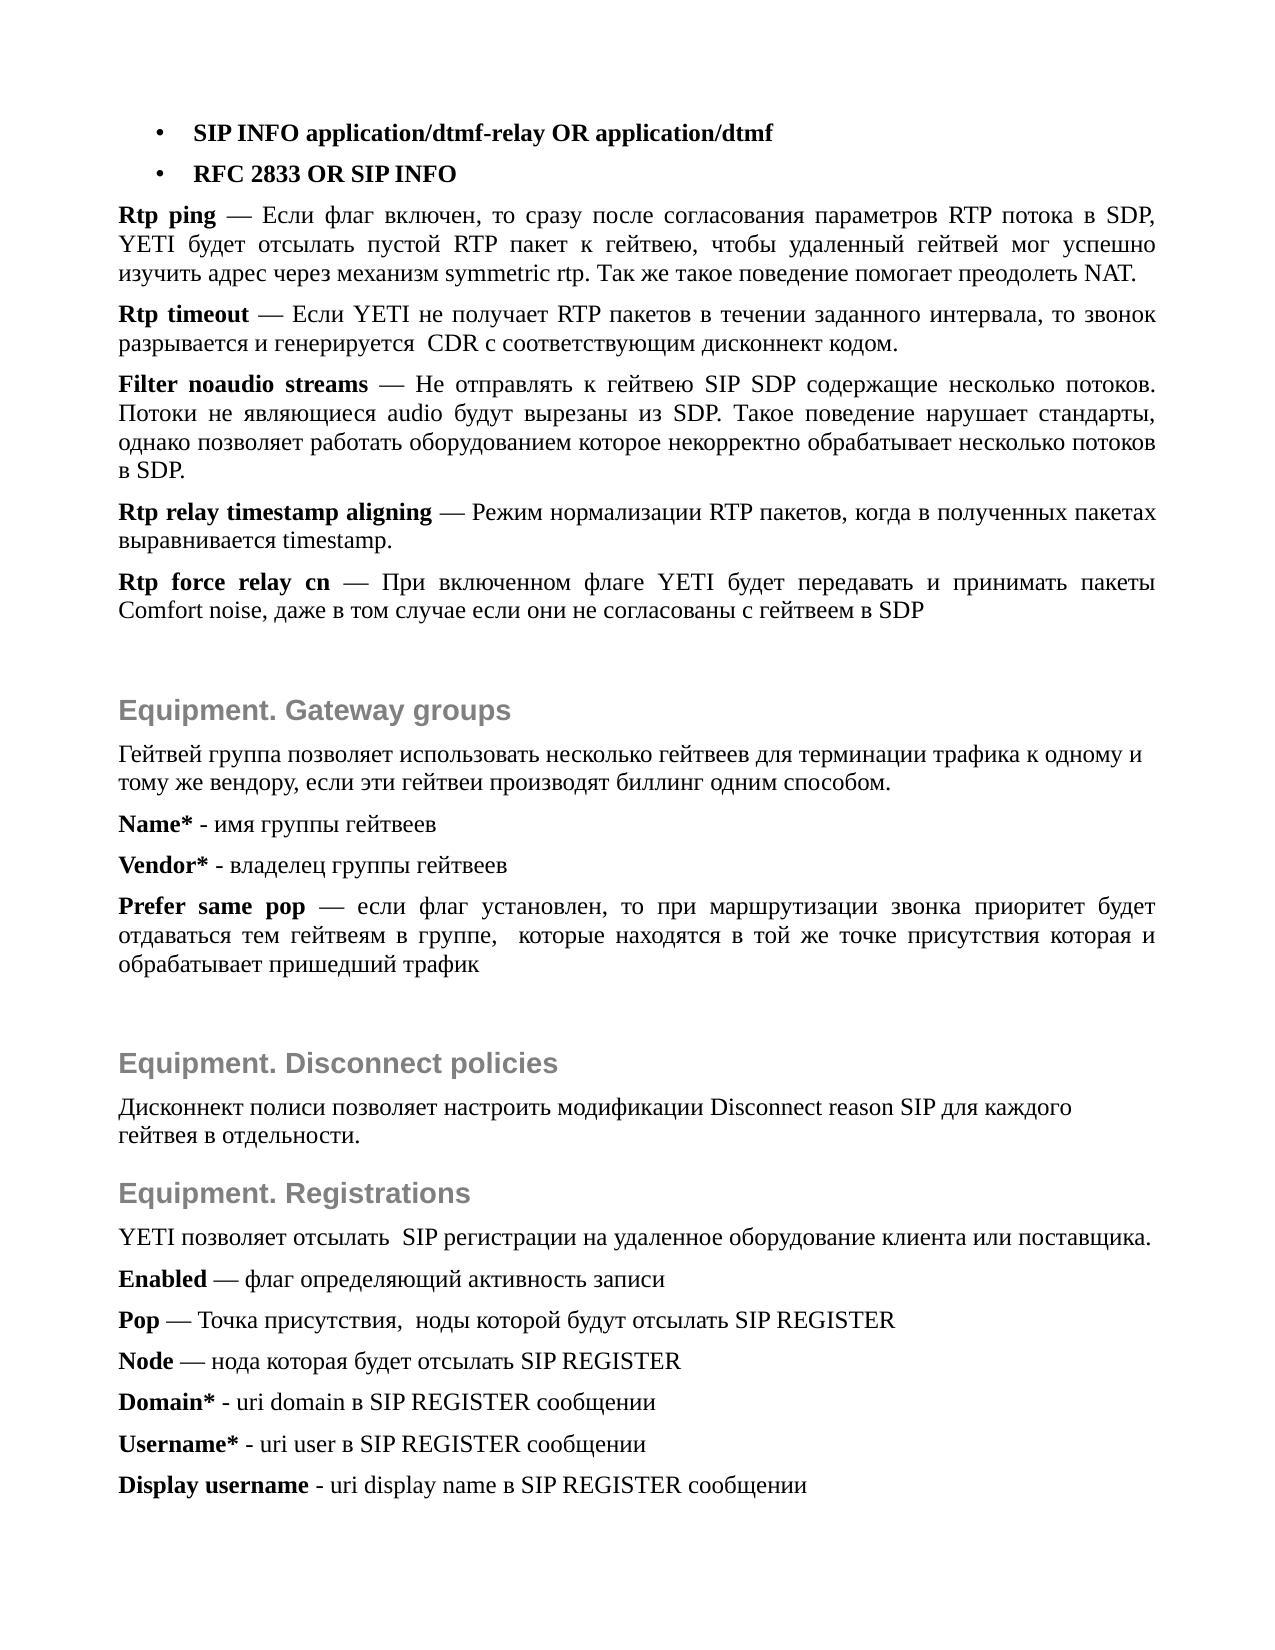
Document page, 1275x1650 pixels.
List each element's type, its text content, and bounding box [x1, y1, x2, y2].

text Domain* - uri domain в SIP REGISTER сообщении [118, 1387, 1157, 1416]
text Enabled — флаг определяющий активность записи [118, 1264, 1157, 1292]
text Node — нода которая будет отсылать SIP REGISTER [118, 1346, 1157, 1375]
text Prefer same pop — если флаг установлен, то при маршрутизации звонка приоритет будет отдаваться тем гейтвеям в группе, которые находятся в той же точке присутствия которая и обрабатывает пришедший трафик [118, 891, 1157, 977]
text Username* - uri user в SIP REGISTER сообщении [118, 1429, 1157, 1457]
text Rtp force relay cn — При включенном флаге YETI будет передавать и принимать пакеты Comfort noise, даже в том случае если они не согласованы с гейтвеем в SDP [118, 567, 1157, 624]
text Vendor* - владелец группы гейтвеев [118, 850, 1157, 879]
text Name* - имя группы гейтвеев [118, 809, 1157, 837]
list SIP INFO application/dtmf-relay OR application/dtmf [156, 118, 1157, 147]
text Rtp timeout — Если YETI не получает RTP пакетов в течении заданного интервала, то звонок разрывается и генерируется CDR с соответствующим дисконнект кодом. [118, 299, 1157, 357]
text Гейтвей группа позволяет использовать несколько гейтвеев для терминации трафика к одному и тому же вендору, если эти гейтвеи производят биллинг одним способом. [118, 739, 1157, 796]
subtitle Equipment. Gateway groups [118, 693, 1157, 726]
text Rtp relay timestamp aligning — Режим нормализации RTP пакетов, когда в полученных пакетах выравнивается timestamp. [118, 497, 1157, 554]
text Rtp ping — Если флаг включен, то сразу после согласования параметров RTP потока в SDP, YETI будет отсылать пустой RTP пакет к гейтвею, чтобы удаленный гейтвей мог успешно изучить адрес через механизм symmetric rtp. Так же такое поведение помогает преодолеть NAT. [118, 201, 1157, 287]
subtitle Equipment. Disconnect policies [118, 1046, 1157, 1079]
subtitle Equipment. Registrations [118, 1176, 1157, 1210]
text YETI позволяет отсылать SIP регистрации на удаленное оборудование клиента или поставщика. [118, 1222, 1157, 1251]
text Дисконнект полиси позволяет настроить модификации Disconnect reason SIP для каждого гейтвея в отдельности. [118, 1092, 1157, 1149]
text Pop — Точка присутствия, ноды которой будут отсылать SIP REGISTER [118, 1305, 1157, 1334]
text Filter noaudio streams — Не отправлять к гейтвею SIP SDP содержащие несколько потоков. Потоки не являющиеся audio будут вырезаны из SDP. Такое поведение нарушает стандарты, однако позволяет работать оборудованием которое некорректно обрабатывает несколько потоков в SDP. [118, 369, 1157, 484]
text Display username - uri display name в SIP REGISTER сообщении [118, 1470, 1157, 1499]
list RFC 2833 OR SIP INFO [156, 159, 1157, 188]
